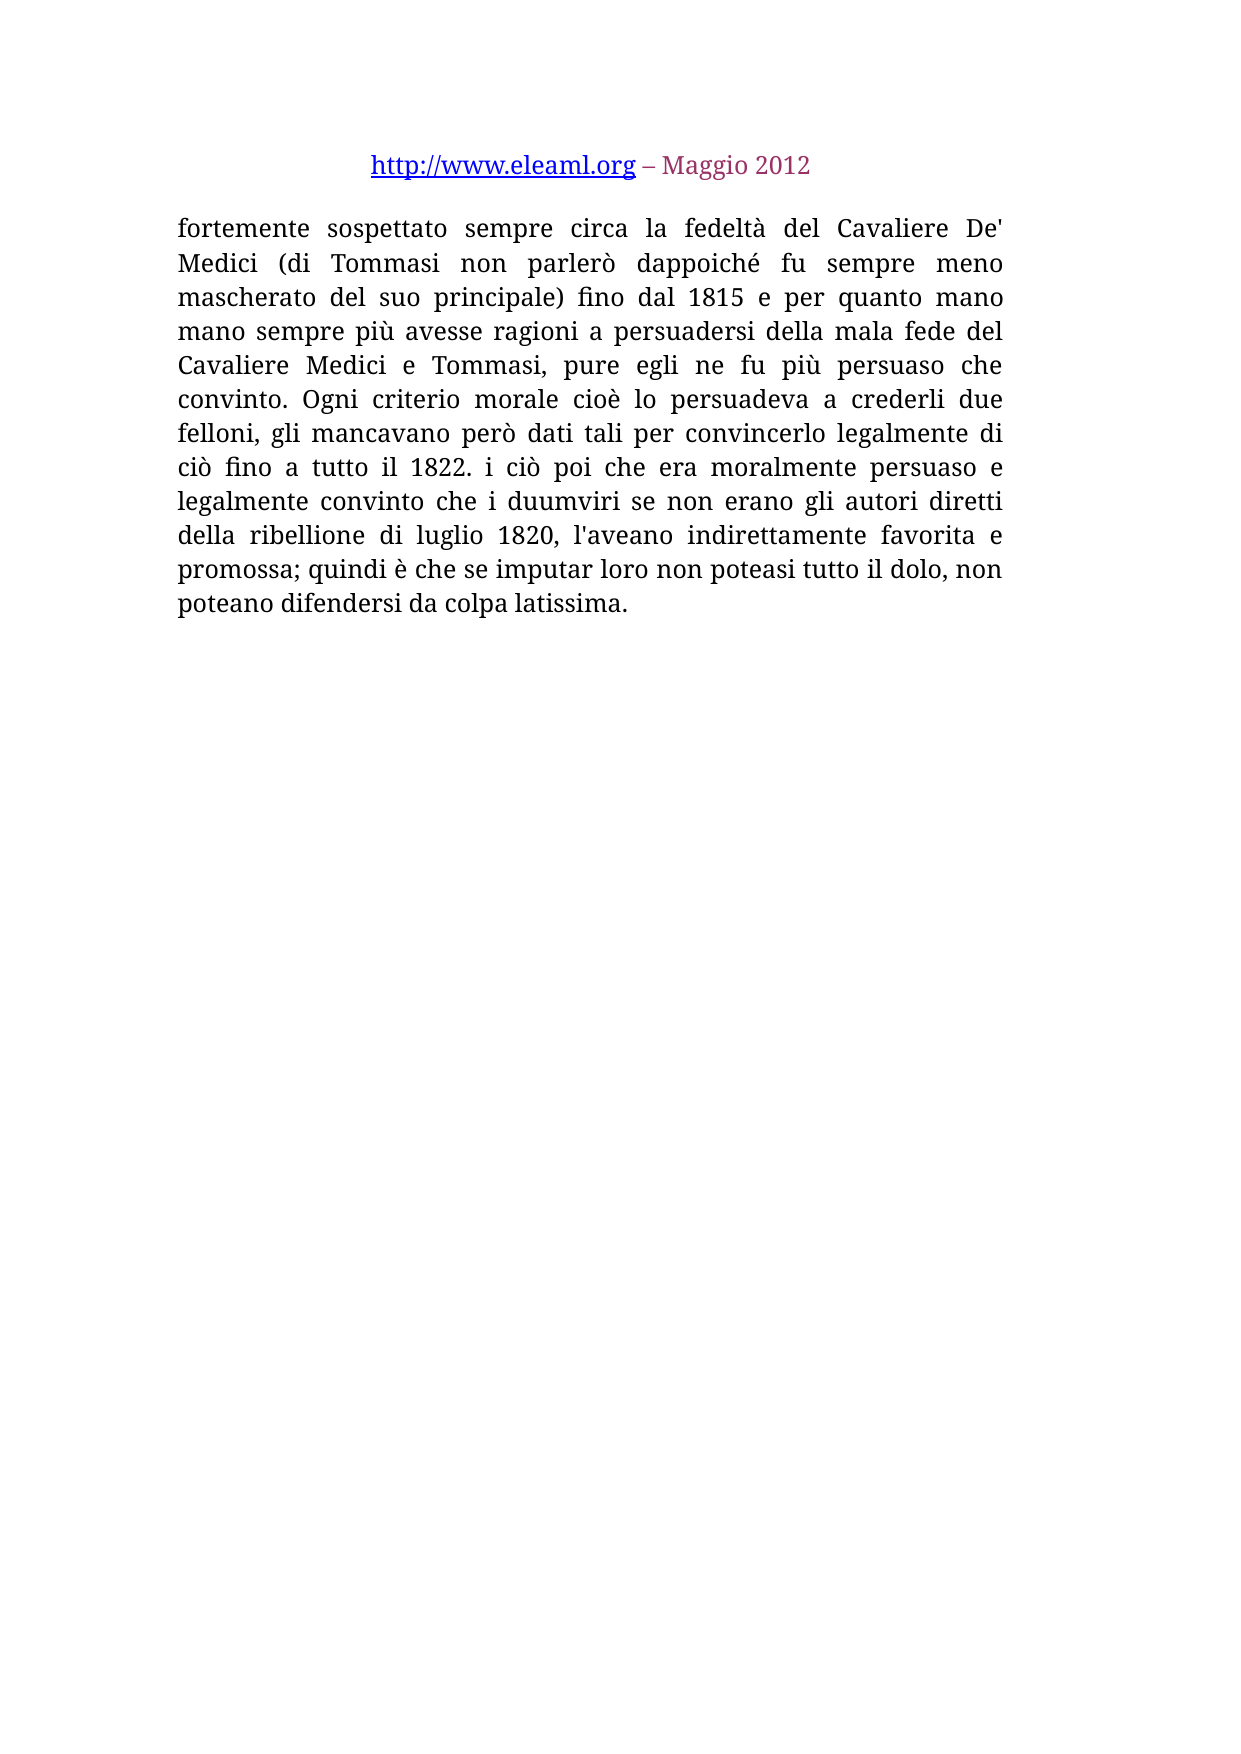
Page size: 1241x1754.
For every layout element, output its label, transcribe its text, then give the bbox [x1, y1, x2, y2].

text fortemente sospettato sempre circa la fedeltà del Cavaliere De' Medici (di Tommasi non parlerò dappoiché fu sempre meno mascherato del suo principale) fino dal 1815 e per quanto mano mano sempre più avesse ragioni a persuadersi della mala fede del Cavaliere Medici e Tommasi, pure egli ne fu più persuaso che convinto. Ogni criterio morale cioè lo persuadeva a crederli due felloni, gli mancavano però dati tali per convincerlo legalmente di ciò fino a tutto il 1822. i ciò poi che era moralmente persuaso e legalmente convinto che i duumviri se non erano gli autori diretti della ribellione di luglio 1820, l'aveano indirettamente favorita e promossa; quindi è che se imputar loro non poteasi tutto il dolo, non poteano difendersi da colpa latissima. [177, 211, 1004, 620]
